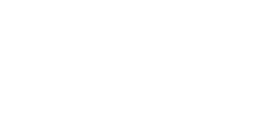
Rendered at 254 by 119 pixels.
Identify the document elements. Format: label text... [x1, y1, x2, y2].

table_header getBarcode128('barcode', barcode) [77, 0, 253, 43]
